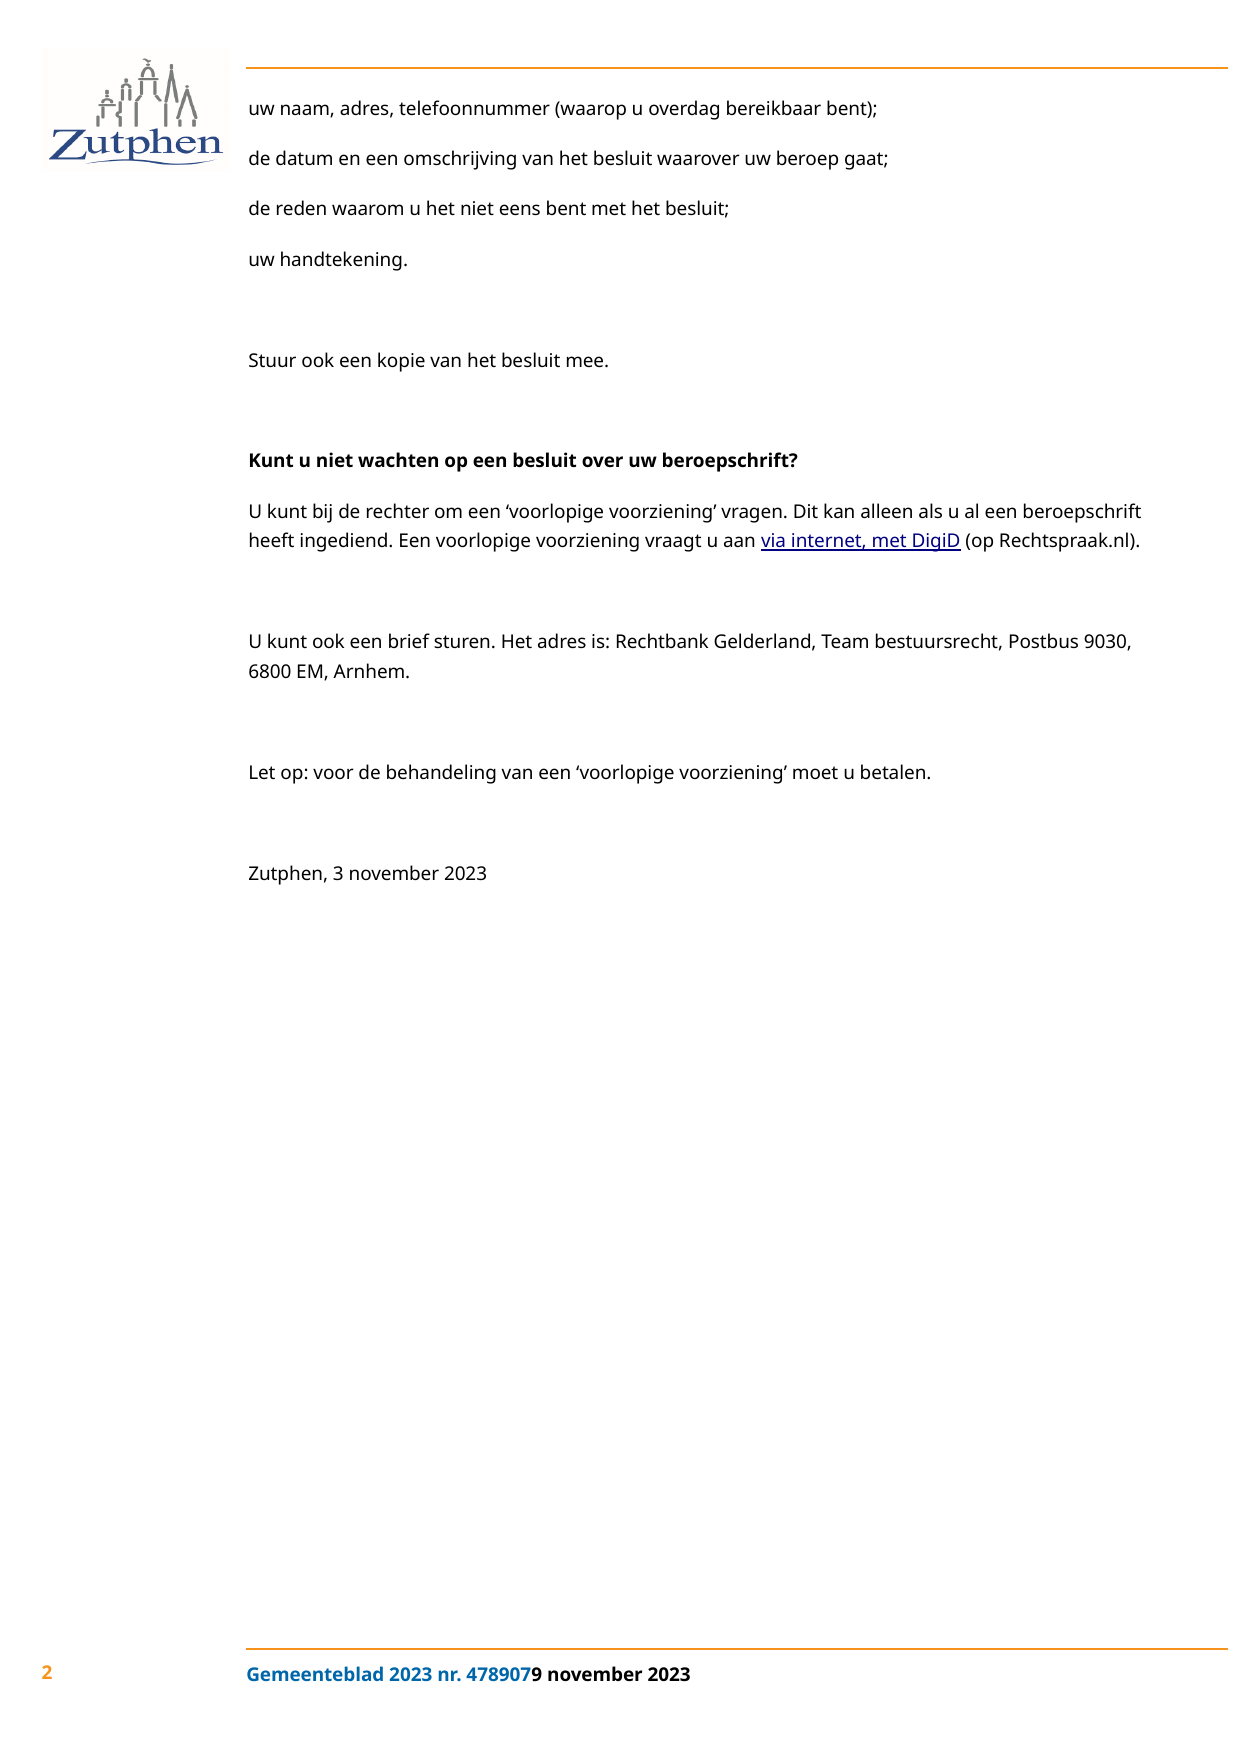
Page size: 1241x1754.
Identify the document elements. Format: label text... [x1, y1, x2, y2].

text uw handtekening. [248, 246, 1152, 272]
text Zutphen, 3 november 2023 [248, 860, 1152, 886]
text U kunt ook een brief sturen. Het adres is: Rechtbank Gelderland, Team bestuursrecht, Postbus 9030, 6800 EM, Arnhem. [248, 628, 1152, 684]
text de reden waarom u het niet eens bent met het besluit; [248, 196, 1152, 221]
text Kunt u niet wachten op een besluit over uw beroepschrift? [248, 448, 1152, 473]
text Stuur ook een kopie van het besluit mee. [248, 347, 1152, 373]
text de datum en een omschrijving van het besluit waarover uw beroep gaat; [248, 145, 1152, 171]
text uw naam, adres, telefoonnummer (waarop u overdag bereikbaar bent); [248, 95, 1152, 121]
text U kunt bij de rechter om een ‘voorlopige voorziening’ vragen. Dit kan alleen als u al een beroepschrift heeft ingediend. Een voorlopige voorziening vraagt u aan via internet, met DigiD (op Rechtspraak.nl). [248, 498, 1152, 553]
text Let op: voor de behandeling van een ‘voorlopige voorziening’ moet u betalen. [248, 759, 1152, 785]
picture [41, 47, 231, 172]
